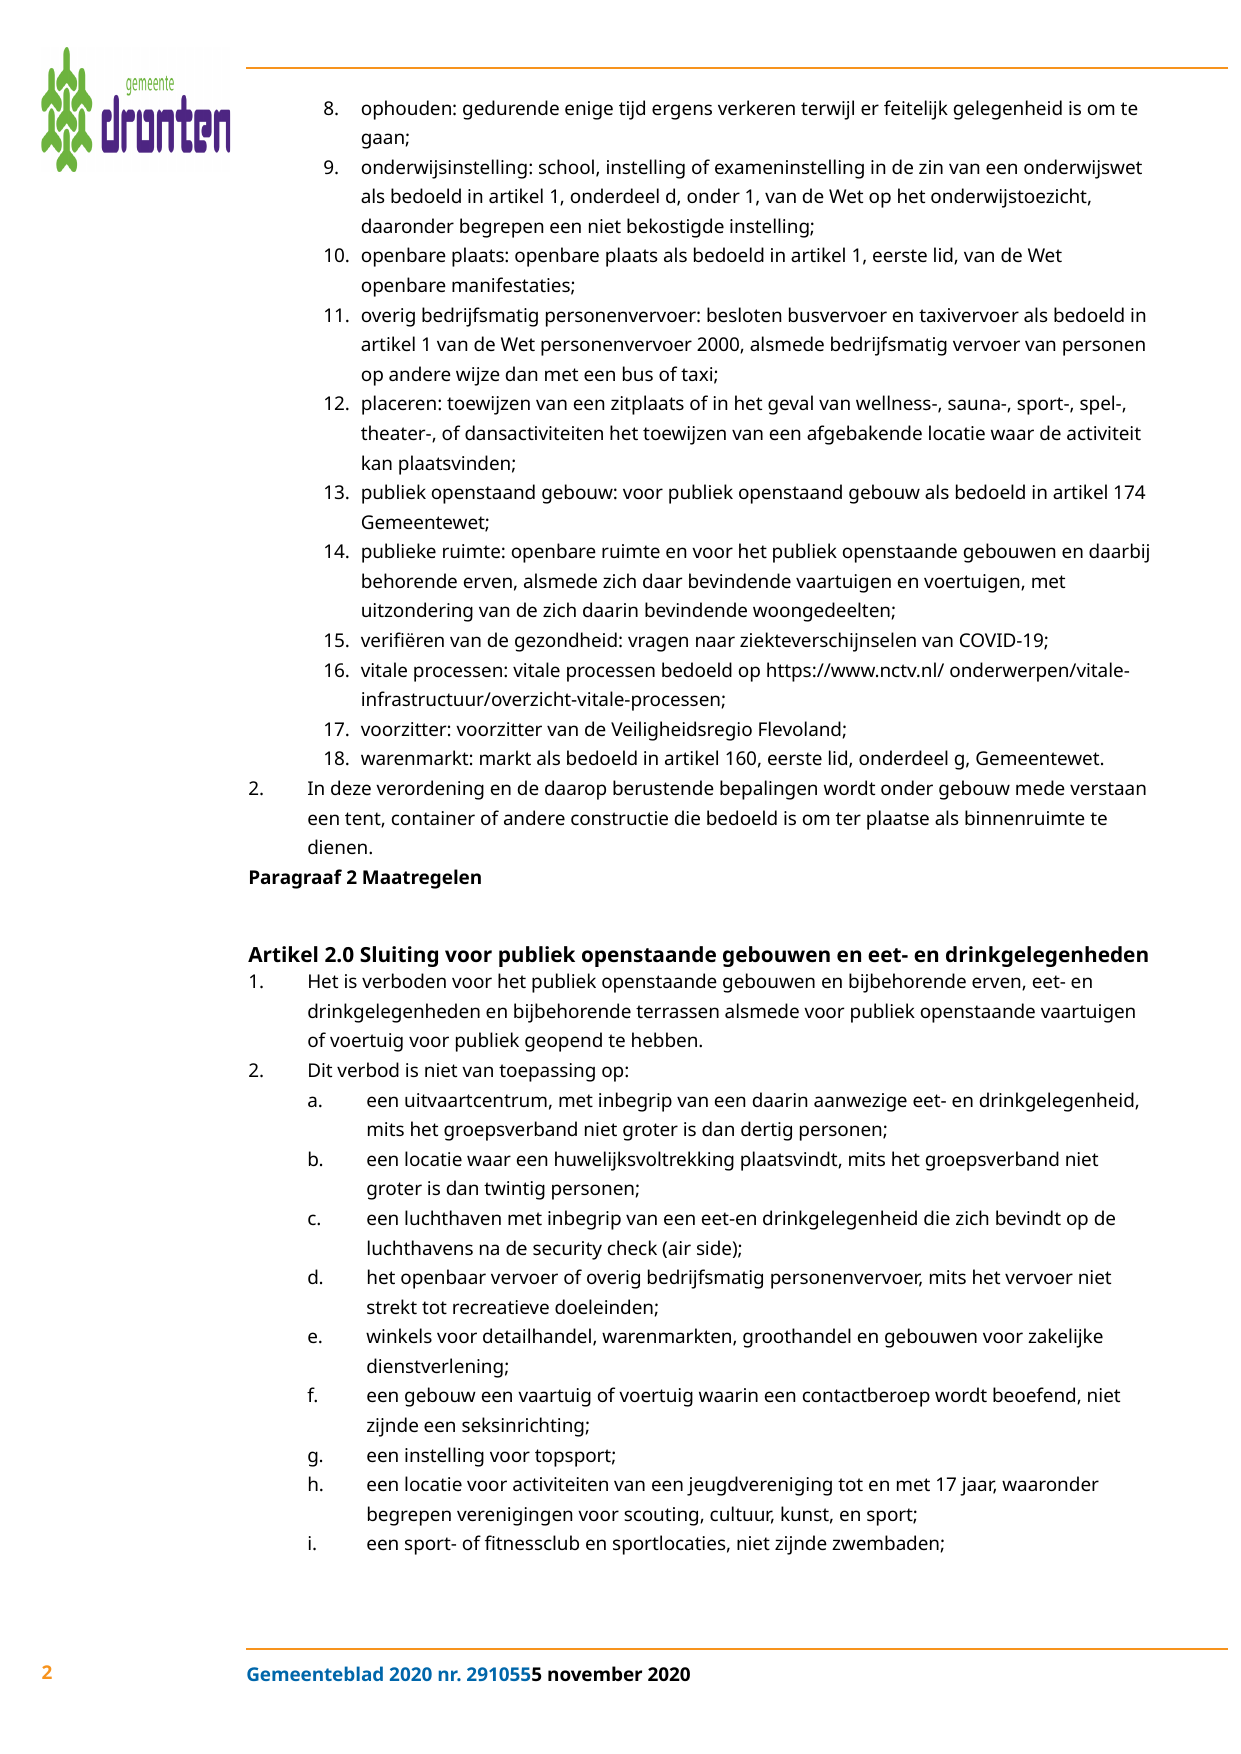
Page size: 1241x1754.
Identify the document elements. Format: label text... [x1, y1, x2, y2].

list een locatie waar een huwelijksvoltrekking plaatsvindt, mits het groepsverband niet groter is dan twintig personen; [307, 1146, 1152, 1201]
list een uitvaartcentrum, met inbegrip van een daarin aanwezige eet- en drinkgelegenheid, mits het groepsverband niet groter is dan dertig personen; [307, 1087, 1152, 1142]
list Dit verbod is niet van toepassing op: [248, 1057, 1152, 1083]
list Het is verboden voor het publiek openstaande gebouwen en bijbehorende erven, eet- en drinkgelegenheden en bijbehorende terrassen alsmede voor publiek openstaande vaartuigen of voertuig voor publiek geopend te hebben. [248, 968, 1152, 1053]
list overig bedrijfsmatig personenvervoer: besloten busvervoer en taxivervoer als bedoeld in artikel 1 van de Wet personenvervoer 2000, alsmede bedrijfsmatig vervoer van personen op andere wijze dan met een bus of taxi; [323, 302, 1152, 387]
text Paragraaf 2 Maatregelen [248, 864, 1152, 890]
list publieke ruimte: openbare ruimte en voor het publiek openstaande gebouwen en daarbij behorende erven, alsmede zich daar bevindende vaartuigen en voertuigen, met uitzondering van de zich daarin bevindende woongedeelten; [323, 538, 1152, 623]
list een locatie voor activiteiten van een jeugdvereniging tot en met 17 jaar, waaronder begrepen verenigingen voor scouting, cultuur, kunst, en sport; [307, 1471, 1152, 1527]
list placeren: toewijzen van een zitplaats of in het geval van wellness-, sauna-, sport-, spel-, theater-, of dansactiviteiten het toewijzen van een afgebakende locatie waar de activiteit kan plaatsvinden; [323, 391, 1152, 476]
text Artikel 2.0 Sluiting voor publiek openstaande gebouwen en eet- en drinkgelegenheden [248, 940, 1152, 968]
list warenmarkt: markt als bedoeld in artikel 160, eerste lid, onderdeel g, Gemeentewet. [323, 746, 1152, 771]
list voorzitter: voorzitter van de Veiligheidsregio Flevoland; [323, 716, 1152, 742]
picture [41, 47, 231, 172]
list openbare plaats: openbare plaats als bedoeld in artikel 1, eerste lid, van de Wet openbare manifestaties; [323, 243, 1152, 298]
list ophouden: gedurende enige tijd ergens verkeren terwijl er feitelijk gelegenheid is om te gaan; [323, 95, 1152, 150]
list winkels voor detailhandel, warenmarkten, groothandel en gebouwen voor zakelijke dienstverlening; [307, 1323, 1152, 1379]
list onderwijsinstelling: school, instelling of exameninstelling in de zin van een onderwijswet als bedoeld in artikel 1, onderdeel d, onder 1, van de Wet op het onderwijstoezicht, daaronder begrepen een niet bekostigde instelling; [323, 154, 1152, 239]
list een gebouw een vaartuig of voertuig waarin een contactberoep wordt beoefend, niet zijnde een seksinrichting; [307, 1383, 1152, 1438]
list vitale processen: vitale processen bedoeld op https://www.nctv.nl/ onderwerpen/vitale-infrastructuur/overzicht-vitale-processen; [323, 657, 1152, 712]
list In deze verordening en de daarop berustende bepalingen wordt onder gebouw mede verstaan een tent, container of andere constructie die bedoeld is om ter plaatse als binnenruimte te dienen. [248, 775, 1152, 860]
list verifiëren van de gezondheid: vragen naar ziekteverschijnselen van COVID-19; [323, 627, 1152, 653]
list een sport- of fitnessclub en sportlocaties, niet zijnde zwembaden; [307, 1531, 1152, 1556]
list het openbaar vervoer of overig bedrijfsmatig personenvervoer, mits het vervoer niet strekt tot recreatieve doeleinden; [307, 1264, 1152, 1320]
list publiek openstaand gebouw: voor publiek openstaand gebouw als bedoeld in artikel 174 Gemeentewet; [323, 479, 1152, 535]
list een instelling voor topsport; [307, 1442, 1152, 1468]
list een luchthaven met inbegrip van een eet-en drinkgelegenheid die zich bevindt op de luchthavens na de security check (air side); [307, 1205, 1152, 1261]
